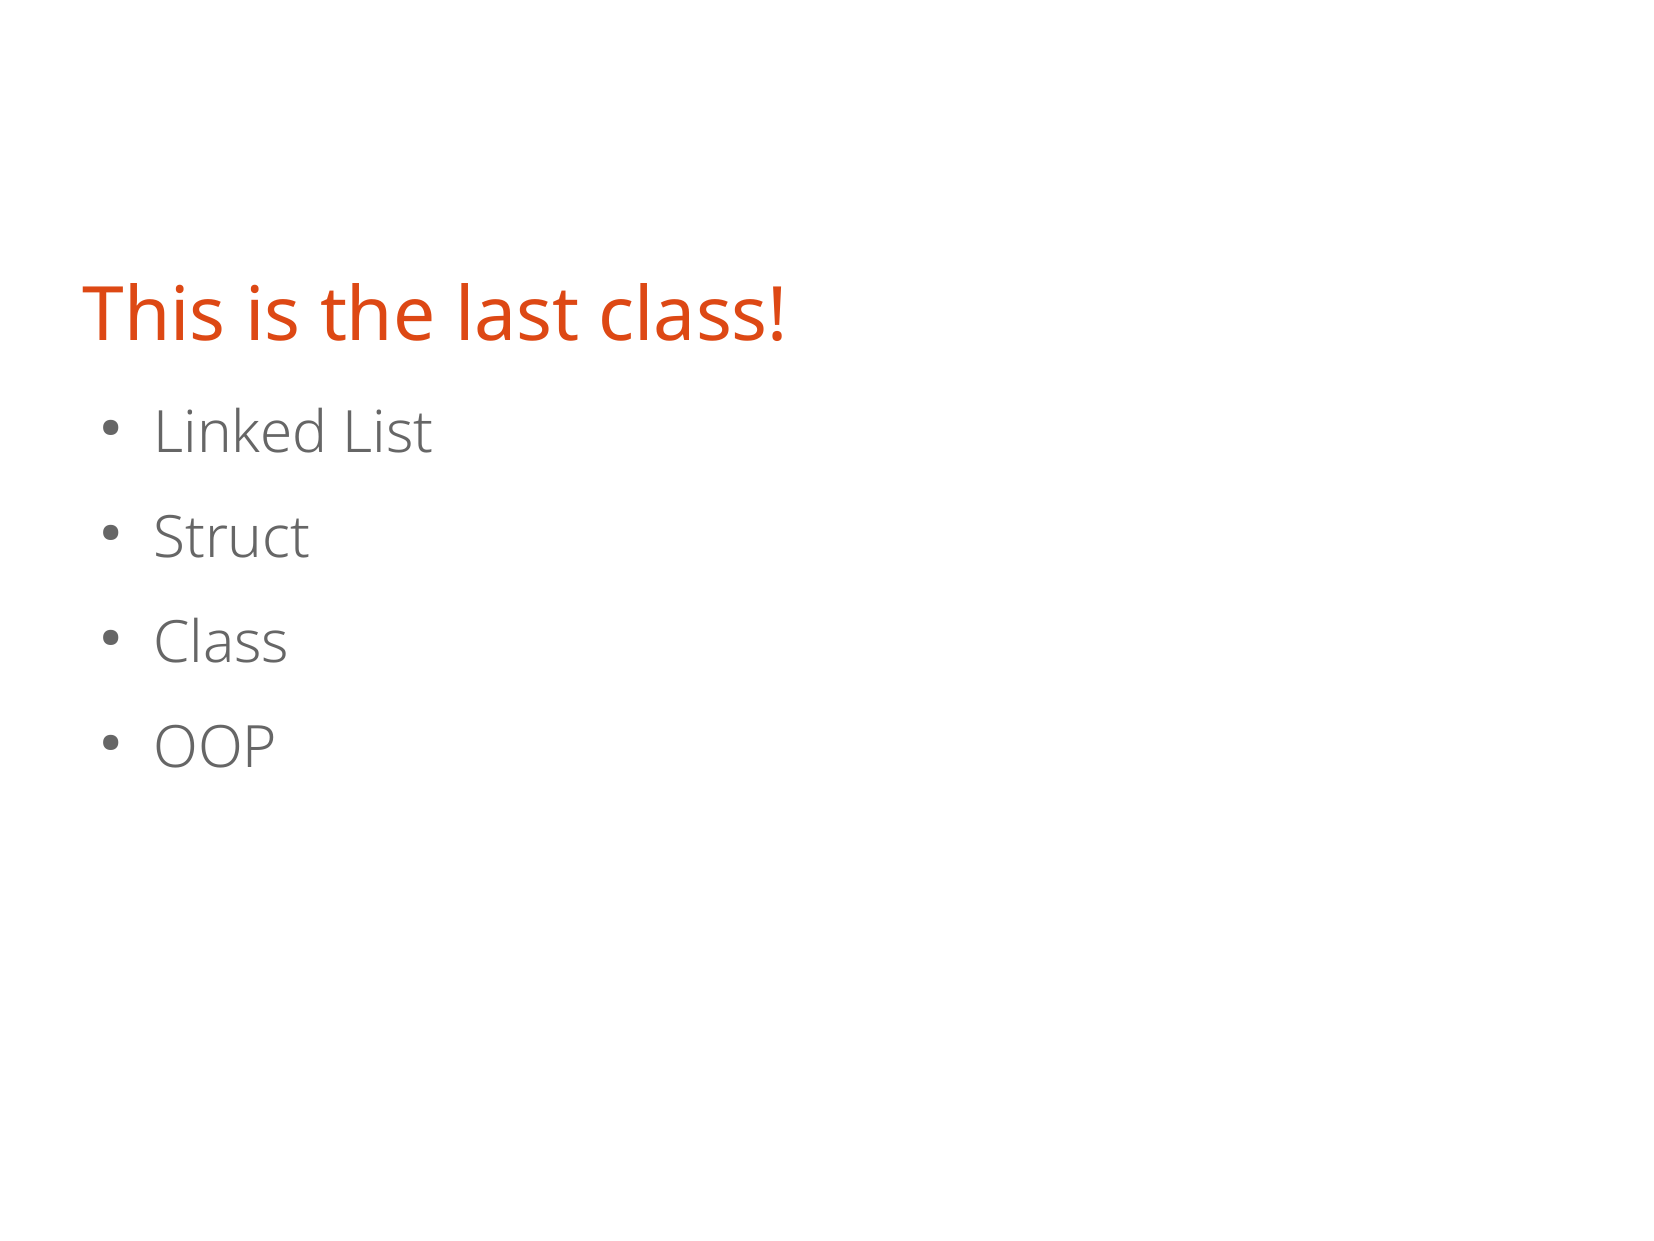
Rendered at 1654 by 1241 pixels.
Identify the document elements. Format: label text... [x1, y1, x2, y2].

title This is the last class! [82, 248, 1571, 375]
list Linked List Struct Class OOP [82, 389, 1571, 1010]
